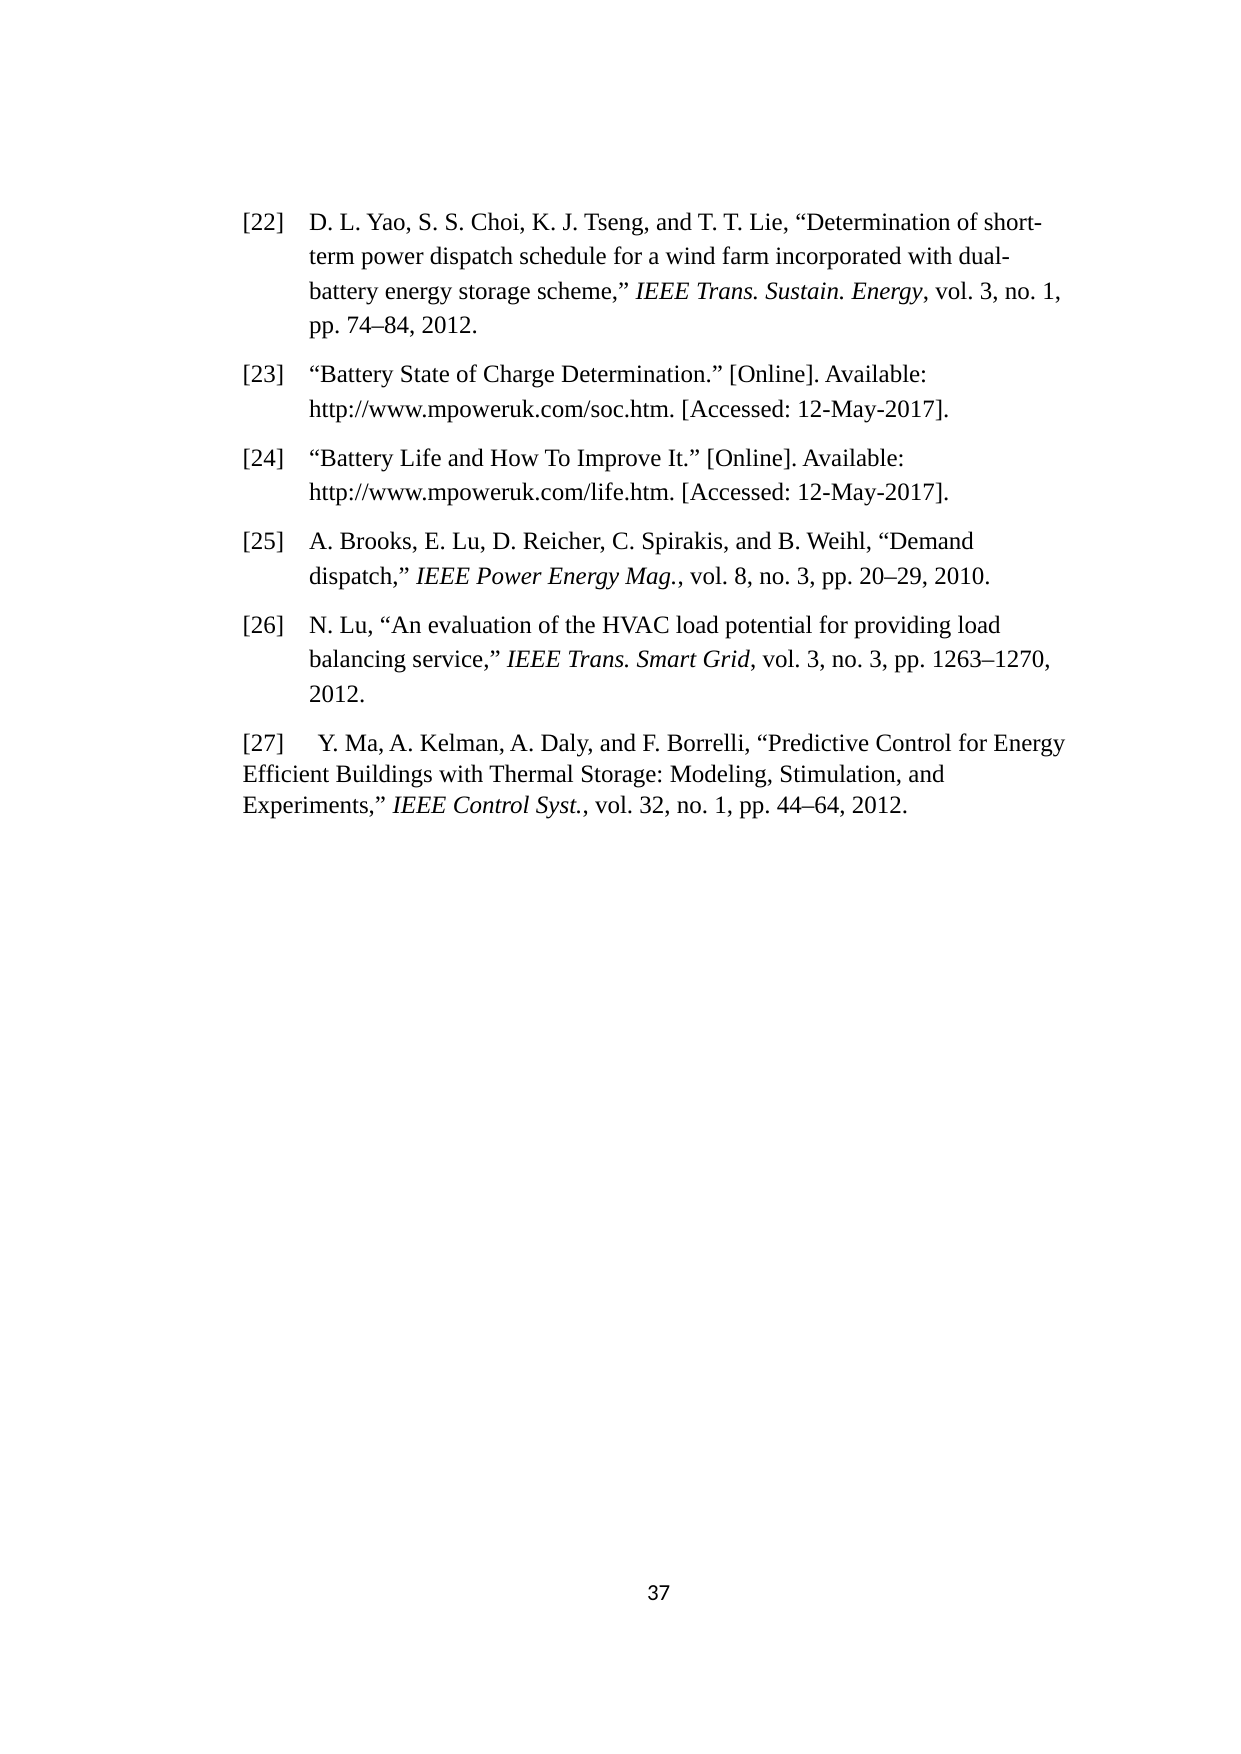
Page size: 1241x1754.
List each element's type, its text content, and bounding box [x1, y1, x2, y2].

text [24] “Battery Life and How To Improve It.” [Online]. Available: http://www.mpoweruk.com/life.htm. [Accessed: 12-May-2017]. [242, 443, 1075, 506]
text [25] A. Brooks, E. Lu, D. Reicher, C. Spirakis, and B. Weihl, “Demand dispatch,” IEEE Power Energy Mag., vol. 8, no. 3, pp. 20–29, 2010. [242, 526, 1075, 589]
text [26] N. Lu, “An evaluation of the HVAC load potential for providing load balancing service,” IEEE Trans. Smart Grid, vol. 3, no. 3, pp. 1263–1270, 2012. [242, 610, 1075, 708]
text [27] Y. Ma, A. Kelman, A. Daly, and F. Borrelli, “Predictive Control for Energy Efficient Buildings with Thermal Storage: Modeling, Stimulation, and Experiments,” IEEE Control Syst., vol. 32, no. 1, pp. 44–64, 2012. [242, 728, 1075, 819]
text [22] D. L. Yao, S. S. Choi, K. J. Tseng, and T. T. Lie, “Determination of short-term power dispatch schedule for a wind farm incorporated with dual-battery energy storage scheme,” IEEE Trans. Sustain. Energy, vol. 3, no. 1, pp. 74–84, 2012. [242, 207, 1075, 339]
text [23] “Battery State of Charge Determination.” [Online]. Available: http://www.mpoweruk.com/soc.htm. [Accessed: 12-May-2017]. [242, 359, 1075, 422]
